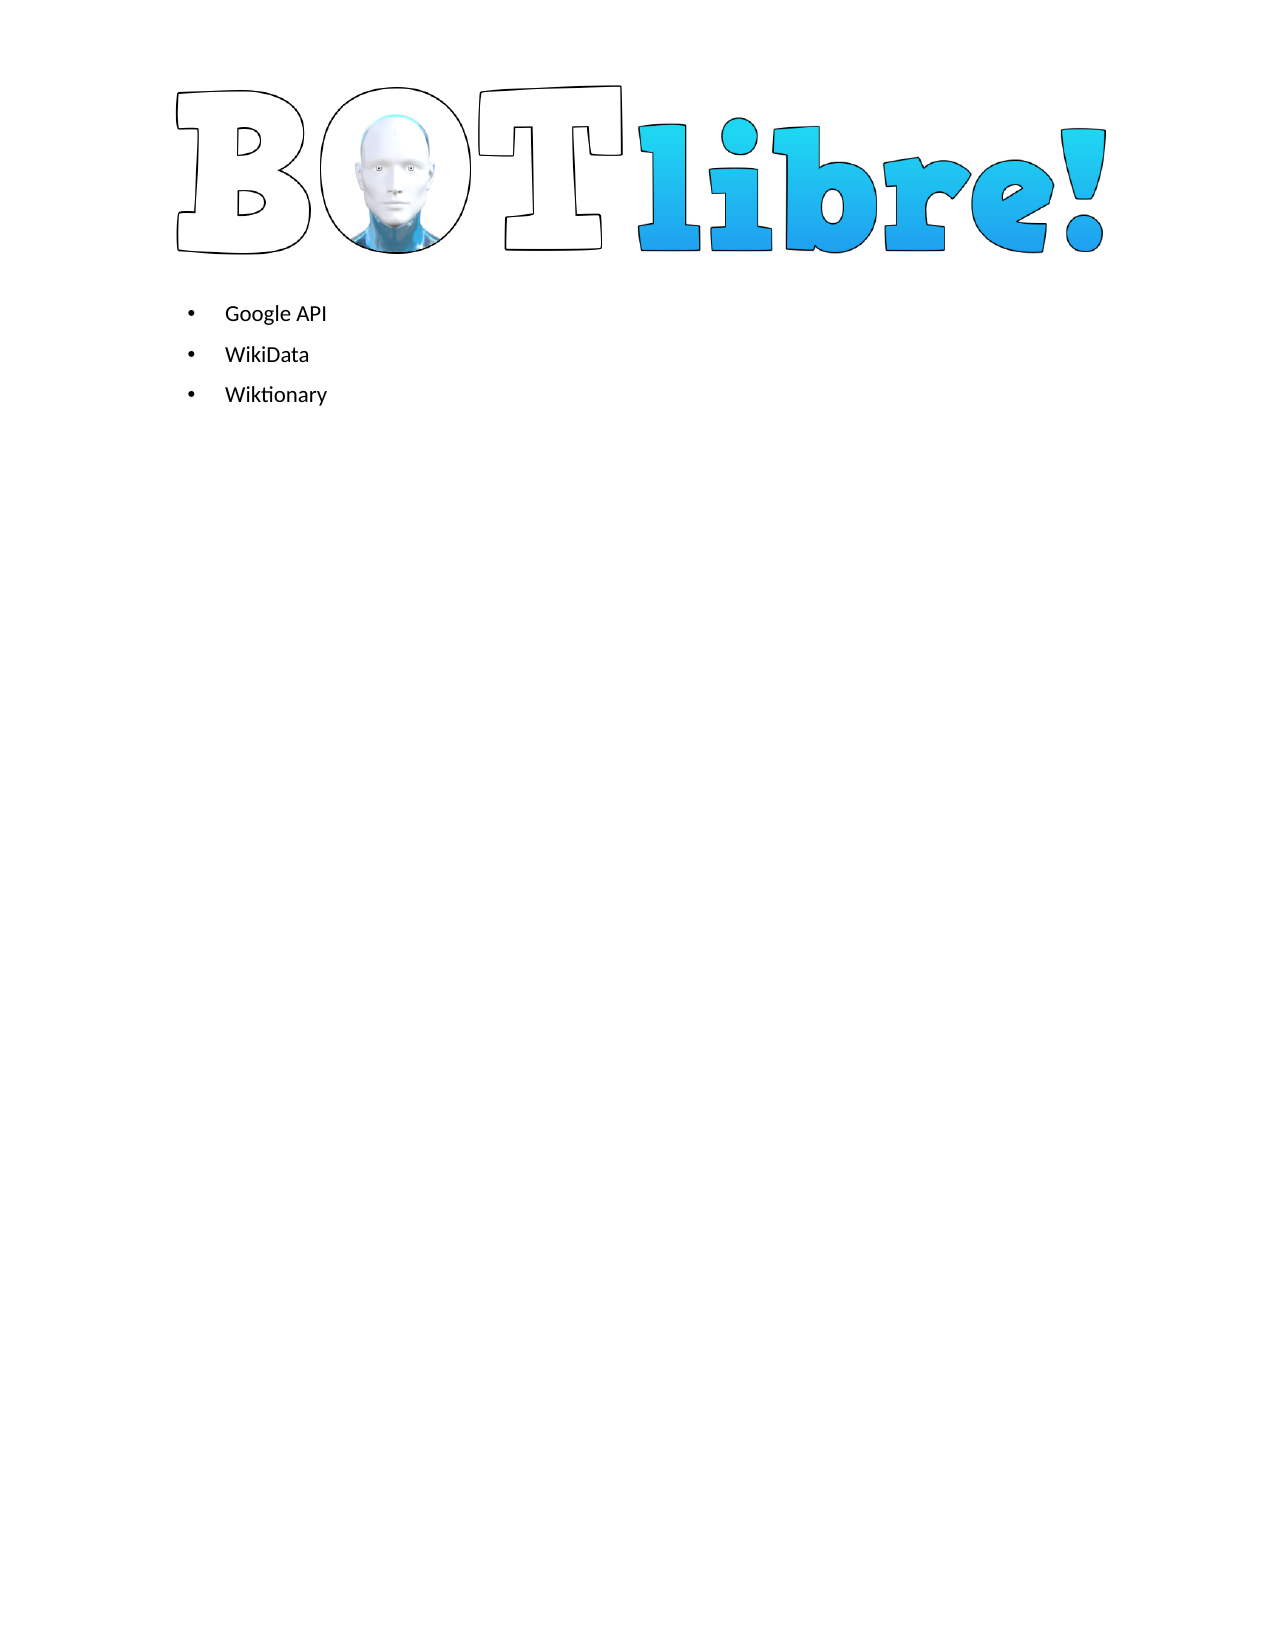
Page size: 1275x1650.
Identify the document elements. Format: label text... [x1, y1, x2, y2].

list Wiktionary [187, 380, 1125, 408]
list WikiData [187, 340, 1125, 368]
list Google API [187, 299, 1125, 327]
picture [150, 75, 1125, 266]
